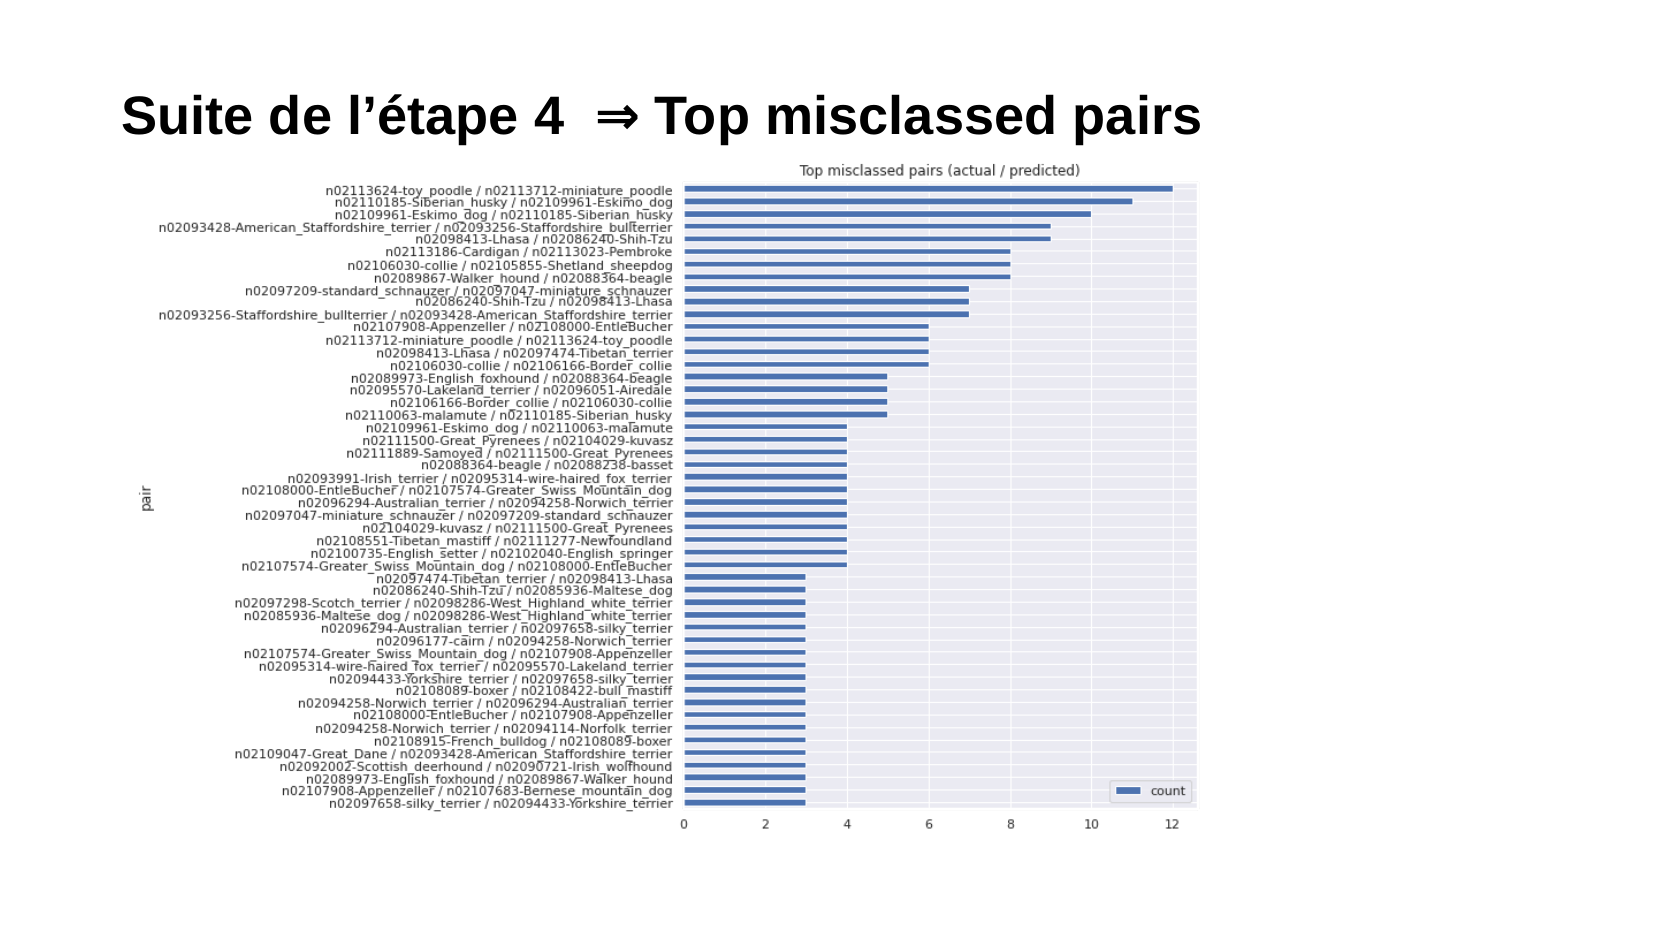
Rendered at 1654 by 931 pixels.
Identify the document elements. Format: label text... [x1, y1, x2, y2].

picture [131, 156, 1205, 839]
text_box Suite de l’étape 4 ⇒ Top misclassed pairs [106, 78, 1222, 156]
